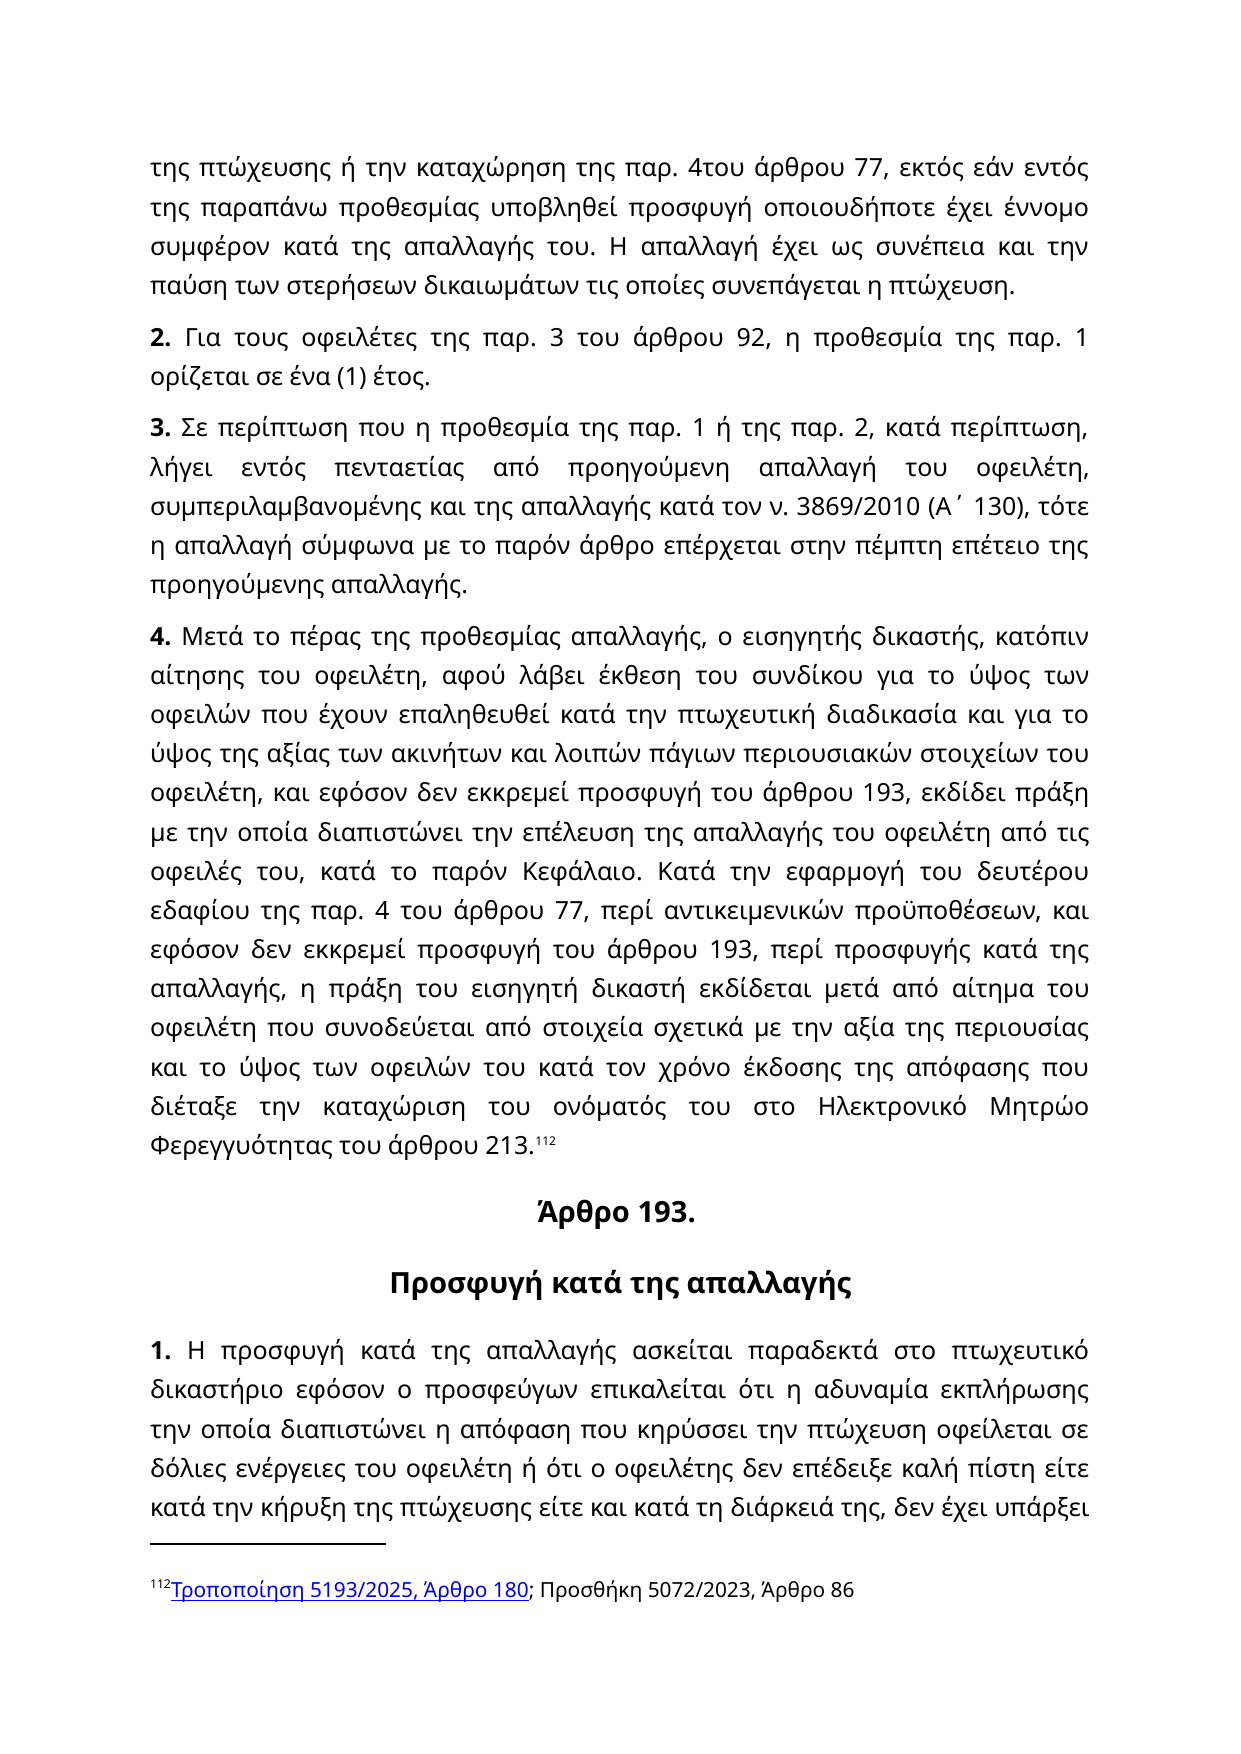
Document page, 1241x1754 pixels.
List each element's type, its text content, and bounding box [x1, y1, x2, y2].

text 4. Μετά το πέρας της προθεσμίας απαλλαγής, ο εισηγητής δικαστής, κατόπιν αίτησης του οφειλέτη, αφού λάβει έκθεση του συνδίκου για το ύψος των οφειλών που έχουν επαληθευθεί κατά την πτωχευτική διαδικασία και για το ύψος της αξίας των ακινήτων και λοιπών πάγιων περιουσιακών στοιχείων του οφειλέτη, και εφόσον δεν εκκρεμεί προσφυγή του άρθρου 193, εκδίδει πράξη με την οποία διαπιστώνει την επέλευση της απαλλαγής του οφειλέτη από τις οφειλές του, κατά το παρόν Κεφάλαιο. Κατά την εφαρμογή του δευτέρου εδαφίου της παρ. 4 του άρθρου 77, περί αντικειμενικών προϋποθέσεων, και εφόσον δεν εκκρεμεί προσφυγή του άρθρου 193, περί προσφυγής κατά της απαλλαγής, η πράξη του εισηγητή δικαστή εκδίδεται μετά από αίτημα του οφειλέτη που συνοδεύεται από στοιχεία σχετικά με την αξία της περιουσίας και το ύψος των οφειλών του κατά τον χρόνο έκδοσης της απόφασης που διέταξε την καταχώριση του ονόματός του στο Ηλεκτρονικό Μητρώο Φερεγγυότητας του άρθρου 213. [150, 618, 1090, 1162]
text 3. Σε περίπτωση που η προθεσμία της παρ. 1 ή της παρ. 2, κατά περίπτωση, λήγει εντός πενταετίας από προηγούμενη απαλλαγή του οφειλέτη, συμπεριλαμβανομένης και της απαλλαγής κατά τον ν. 3869/2010 (Α΄ 130), τότε η απαλλαγή σύμφωνα με το παρόν άρθρο επέρχεται στην πέμπτη επέτειο της προηγούμενης απαλλαγής. [150, 410, 1090, 601]
subtitle Άρθρο 193. [150, 1192, 1090, 1231]
text της πτώχευσης ή την καταχώρηση της παρ. 4του άρθρου 77, εκτός εάν εντός της παραπάνω προθεσμίας υποβληθεί προσφυγή οποιουδήποτε έχει έννομο συμφέρον κατά της απαλλαγής του. Η απαλλαγή έχει ως συνέπεια και την παύση των στερήσεων δικαιωμάτων τις οποίες συνεπάγεται η πτώχευση. [150, 150, 1090, 302]
text 2. Για τους οφειλέτες της παρ. 3 του άρθρου 92, η προθεσμία της παρ. 1 ορίζεται σε ένα (1) έτος. [150, 319, 1090, 392]
subtitle Προσφυγή κατά της απαλλαγής [150, 1262, 1090, 1302]
text Τροποποίηση 5193/2025, Άρθρο 180; Προσθήκη 5072/2023, Άρθρο 86 [150, 1576, 1090, 1604]
text 1. Η προσφυγή κατά της απαλλαγής ασκείται παραδεκτά στο πτωχευτικό δικαστήριο εφόσον ο προσφεύγων επικαλείται ότι η αδυναμία εκπλήρωσης την οποία διαπιστώνει η απόφαση που κηρύσσει την πτώχευση οφείλεται σε δόλιες ενέργειες του οφειλέτη ή ότι ο οφειλέτης δεν επέδειξε καλή πίστη είτε κατά την κήρυξη της πτώχευσης είτε και κατά τη διάρκειά της, δεν έχει υπάρξει [150, 1333, 1090, 1524]
